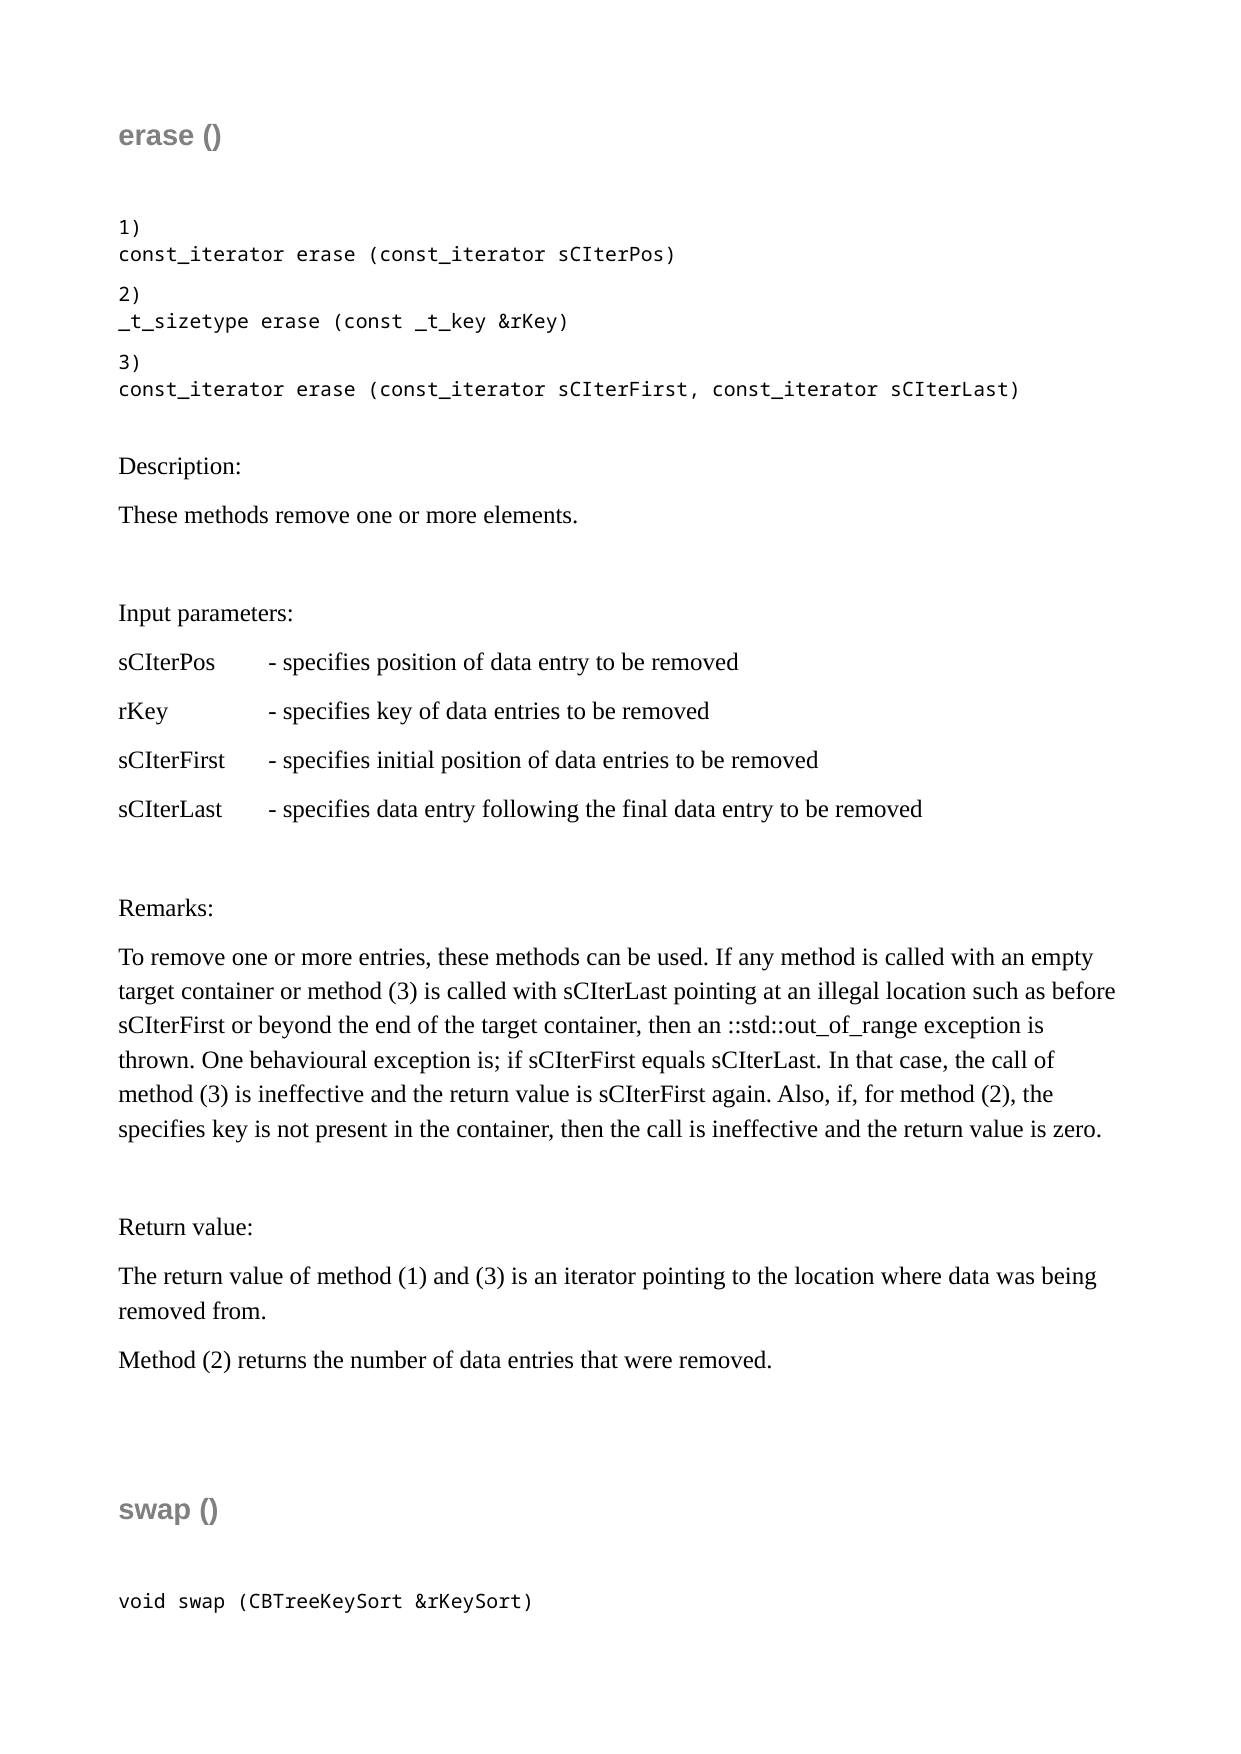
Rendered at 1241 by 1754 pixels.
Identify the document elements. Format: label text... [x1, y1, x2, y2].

text const_iterator erase (const_iterator sCIterPos) [118, 240, 1122, 267]
text The return value of method (1) and (3) is an iterator pointing to the location where data was being removed from. [118, 1261, 1122, 1324]
text To remove one or more entries, these methods can be used. If any method is called with an empty target container or method (3) is called with sCIterLast pointing at an illegal location such as before sCIterFirst or beyond the end of the target container, then an ::std::out_of_range exception is thrown. One behavioural exception is; if sCIterFirst equals sCIterLast. In that case, the call of method (3) is ineffective and the return value is sCIterFirst again. Also, if, for method (2), the specifies key is not present in the container, then the call is ineffective and the return value is zero. [118, 942, 1122, 1143]
text rKey - specifies key of data entries to be removed [118, 696, 1122, 725]
text Method (2) returns the number of data entries that were removed. [118, 1345, 1122, 1373]
text Input parameters: [118, 598, 1122, 627]
text Return value: [118, 1212, 1122, 1241]
text const_iterator erase (const_iterator sCIterFirst, const_iterator sCIterLast) [118, 375, 1122, 402]
text 2) [118, 281, 1122, 308]
text These methods remove one or more elements. [118, 500, 1122, 529]
text sCIterLast - specifies data entry following the final data entry to be removed [118, 794, 1122, 823]
text void swap (CBTreeKeySort &rKeySort) [118, 1587, 1122, 1614]
text 3) [118, 348, 1122, 375]
text 1) [118, 213, 1122, 240]
subtitle swap () [118, 1492, 1122, 1526]
subtitle erase () [118, 118, 1122, 152]
text sCIterFirst - specifies initial position of data entries to be removed [118, 745, 1122, 774]
text _t_sizetype erase (const _t_key &rKey) [118, 308, 1122, 334]
text sCIterPos - specifies position of data entry to be removed [118, 647, 1122, 676]
text Description: [118, 451, 1122, 480]
text Remarks: [118, 893, 1122, 921]
